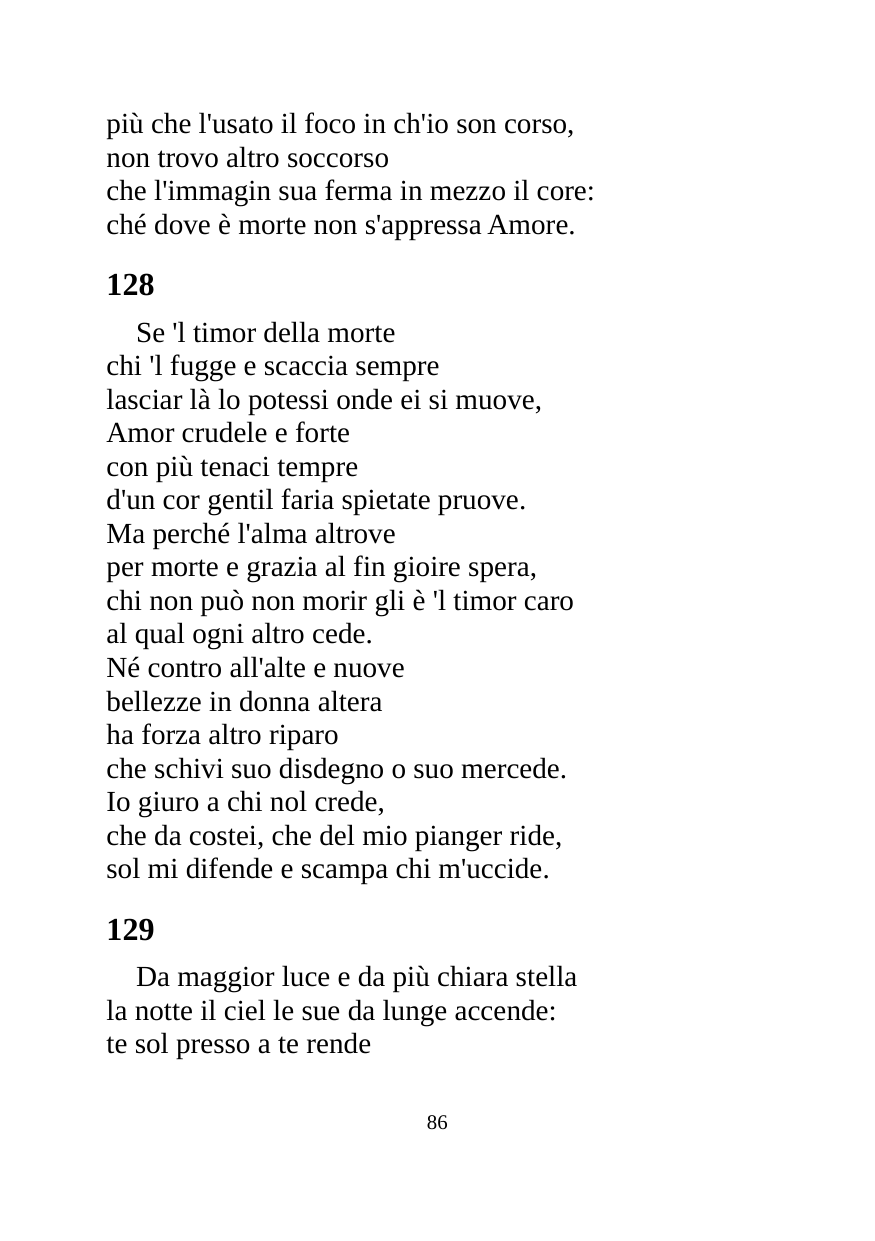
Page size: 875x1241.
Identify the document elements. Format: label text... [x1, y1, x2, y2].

text Né contro all'alte e nuove [106, 650, 768, 684]
subtitle 129 [106, 910, 768, 947]
text chi 'l fugge e scaccia sempre [106, 348, 768, 382]
text al qual ogni altro cede. [106, 617, 768, 650]
text che l'immagin sua ferma in mezzo il core: [106, 173, 768, 207]
text Ma perché l'alma altrove [106, 516, 768, 549]
text ché dove è morte non s'appressa Amore. [106, 207, 768, 240]
text chi non può non morir gli è 'l timor caro [106, 583, 768, 617]
text Io giuro a chi nol crede, [106, 784, 768, 818]
text sol mi difende e scampa chi m'uccide. [106, 851, 768, 885]
text Amor crudele e forte [106, 415, 768, 449]
text per morte e grazia al fin gioire spera, [106, 549, 768, 583]
text Se 'l timor della morte [106, 315, 768, 348]
text te sol presso a te rende [106, 1026, 768, 1060]
text con più tenaci tempre [106, 449, 768, 482]
text che da costei, che del mio pianger ride, [106, 818, 768, 851]
text non trovo altro soccorso [106, 140, 768, 173]
text lasciar là lo potessi onde ei si muove, [106, 382, 768, 415]
text la notte il ciel le sue da lunge accende: [106, 993, 768, 1026]
text bellezze in donna altera [106, 684, 768, 717]
text ha forza altro riparo [106, 717, 768, 751]
text che schivi suo disdegno o suo mercede. [106, 751, 768, 784]
text più che l'usato il foco in ch'io son corso, [106, 106, 768, 140]
text d'un cor gentil faria spietate pruove. [106, 482, 768, 516]
text Da maggior luce e da più chiara stella [106, 959, 768, 993]
subtitle 128 [106, 265, 768, 302]
